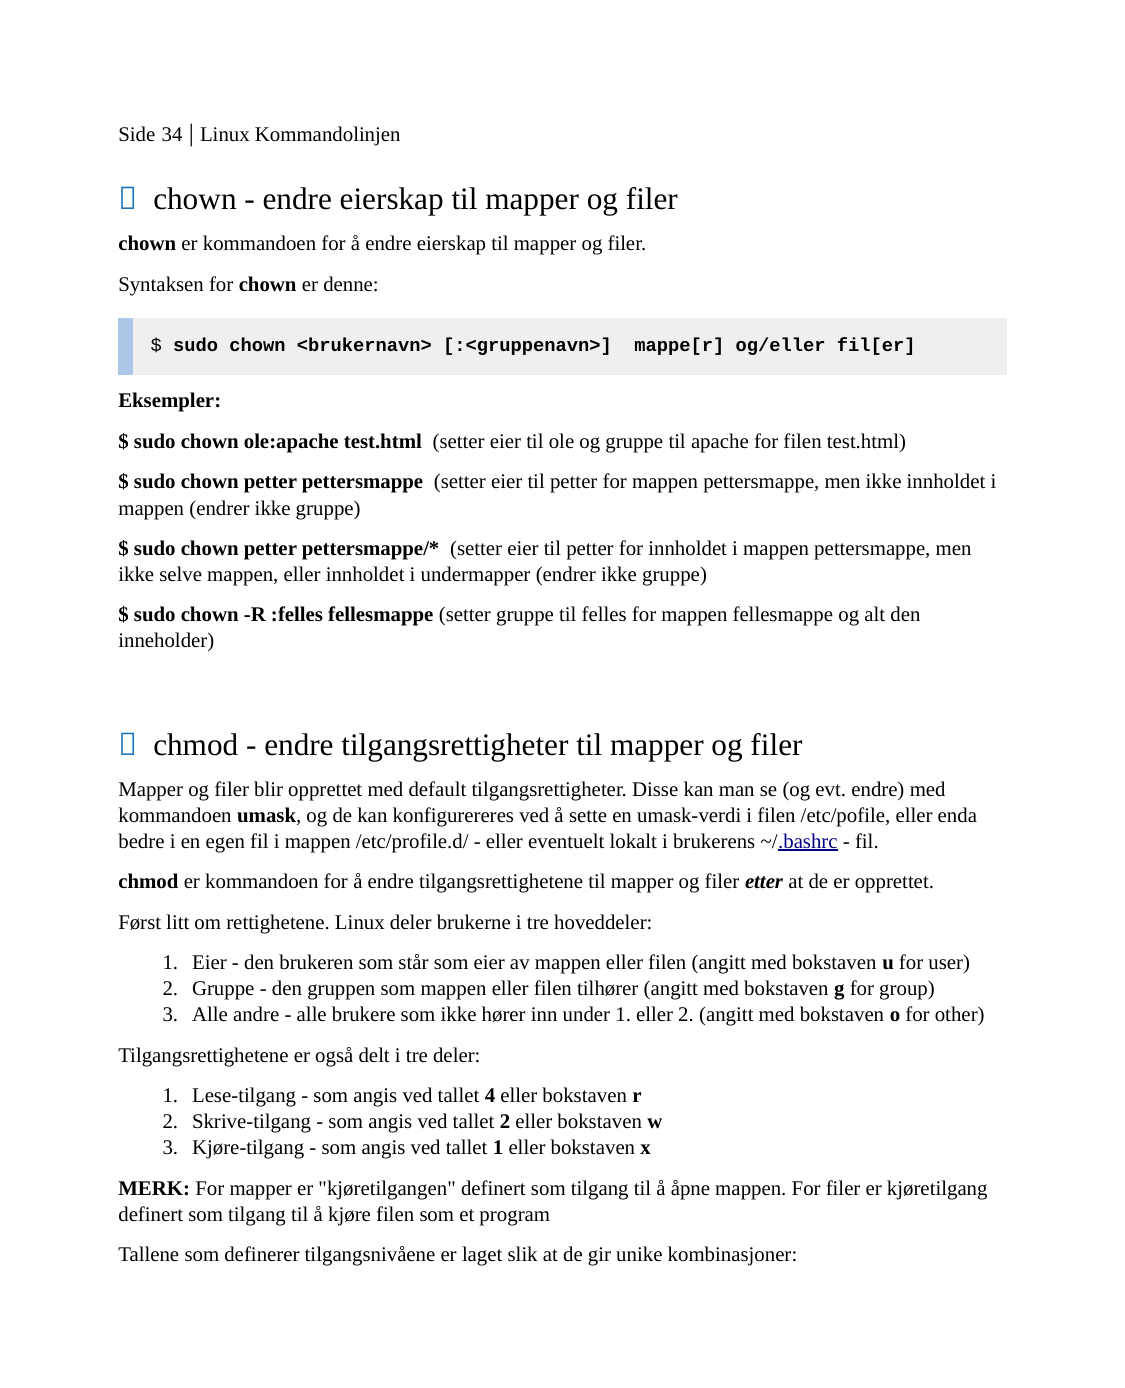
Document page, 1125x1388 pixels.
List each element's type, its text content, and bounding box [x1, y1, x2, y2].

list Eier - den brukeren som står som eier av mappen eller filen (angitt med bokstaven u for user) [162, 950, 1007, 974]
text Tilgangsrettighetene er også delt i tre deler: [118, 1043, 1007, 1067]
text Først litt om rettighetene. Linux deler brukerne i tre hoveddeler: [118, 910, 1007, 934]
list Alle andre - alle brukere som ikke hører inn under 1. eller 2. (angitt med bokstaven o for other) [162, 1002, 1007, 1026]
text chown er kommandoen for å endre eierskap til mapper og filer. [118, 231, 1007, 255]
text $ sudo chown ole:apache test.html (setter eier til ole og gruppe til apache for filen test.html) [118, 429, 1007, 453]
list Skrive-tilgang - som angis ved tallet 2 eller bokstaven w [162, 1109, 1007, 1133]
text Eksempler: [118, 388, 1007, 412]
text $ sudo chown -R :felles fellesmappe (setter gruppe til felles for mappen fellesmappe og alt den inneholder) [118, 602, 1007, 652]
list Lese-tilgang - som angis ved tallet 4 eller bokstaven r [162, 1083, 1007, 1107]
list Gruppe - den gruppen som mappen eller filen tilhører (angitt med bokstaven g for group) [162, 976, 1007, 1000]
subtitle  chown - endre eierskap til mapper og filer [118, 176, 1007, 219]
text Mapper og filer blir opprettet med default tilgangsrettigheter. Disse kan man se (og evt. endre) med kommandoen umask, og de kan konfigurereres ved å sette en umask-verdi i filen /etc/pofile, eller enda bedre i en egen fil i mappen /etc/profile.d/ - eller eventuelt lokalt i brukerens ~/.bashrc - fil. [118, 777, 1007, 853]
subtitle  chmod - endre tilgangsrettigheter til mapper og filer [118, 722, 1007, 764]
list Kjøre-tilgang - som angis ved tallet 1 eller bokstaven x [162, 1135, 1007, 1159]
text chmod er kommandoen for å endre tilgangsrettighetene til mapper og filer etter at de er opprettet. [118, 869, 1007, 893]
text $ sudo chown <brukernavn> [:<gruppenavn>] mappe[r] og/eller fil[er] [133, 318, 1007, 375]
text $ sudo chown petter pettersmappe/* (setter eier til petter for innholdet i mappen pettersmappe, men ikke selve mappen, eller innholdet i undermapper (endrer ikke gruppe) [118, 536, 1007, 586]
text MERK: For mapper er "kjøretilgangen" definert som tilgang til å åpne mappen. For filer er kjøretilgang definert som tilgang til å kjøre filen som et program [118, 1176, 1007, 1226]
text $ sudo chown petter pettersmappe (setter eier til petter for mappen pettersmappe, men ikke innholdet i mappen (endrer ikke gruppe) [118, 469, 1007, 519]
text Tallene som definerer tilgangsnivåene er laget slik at de gir unike kombinasjoner: [118, 1242, 1007, 1266]
text Syntaksen for chown er denne: [118, 272, 1007, 296]
